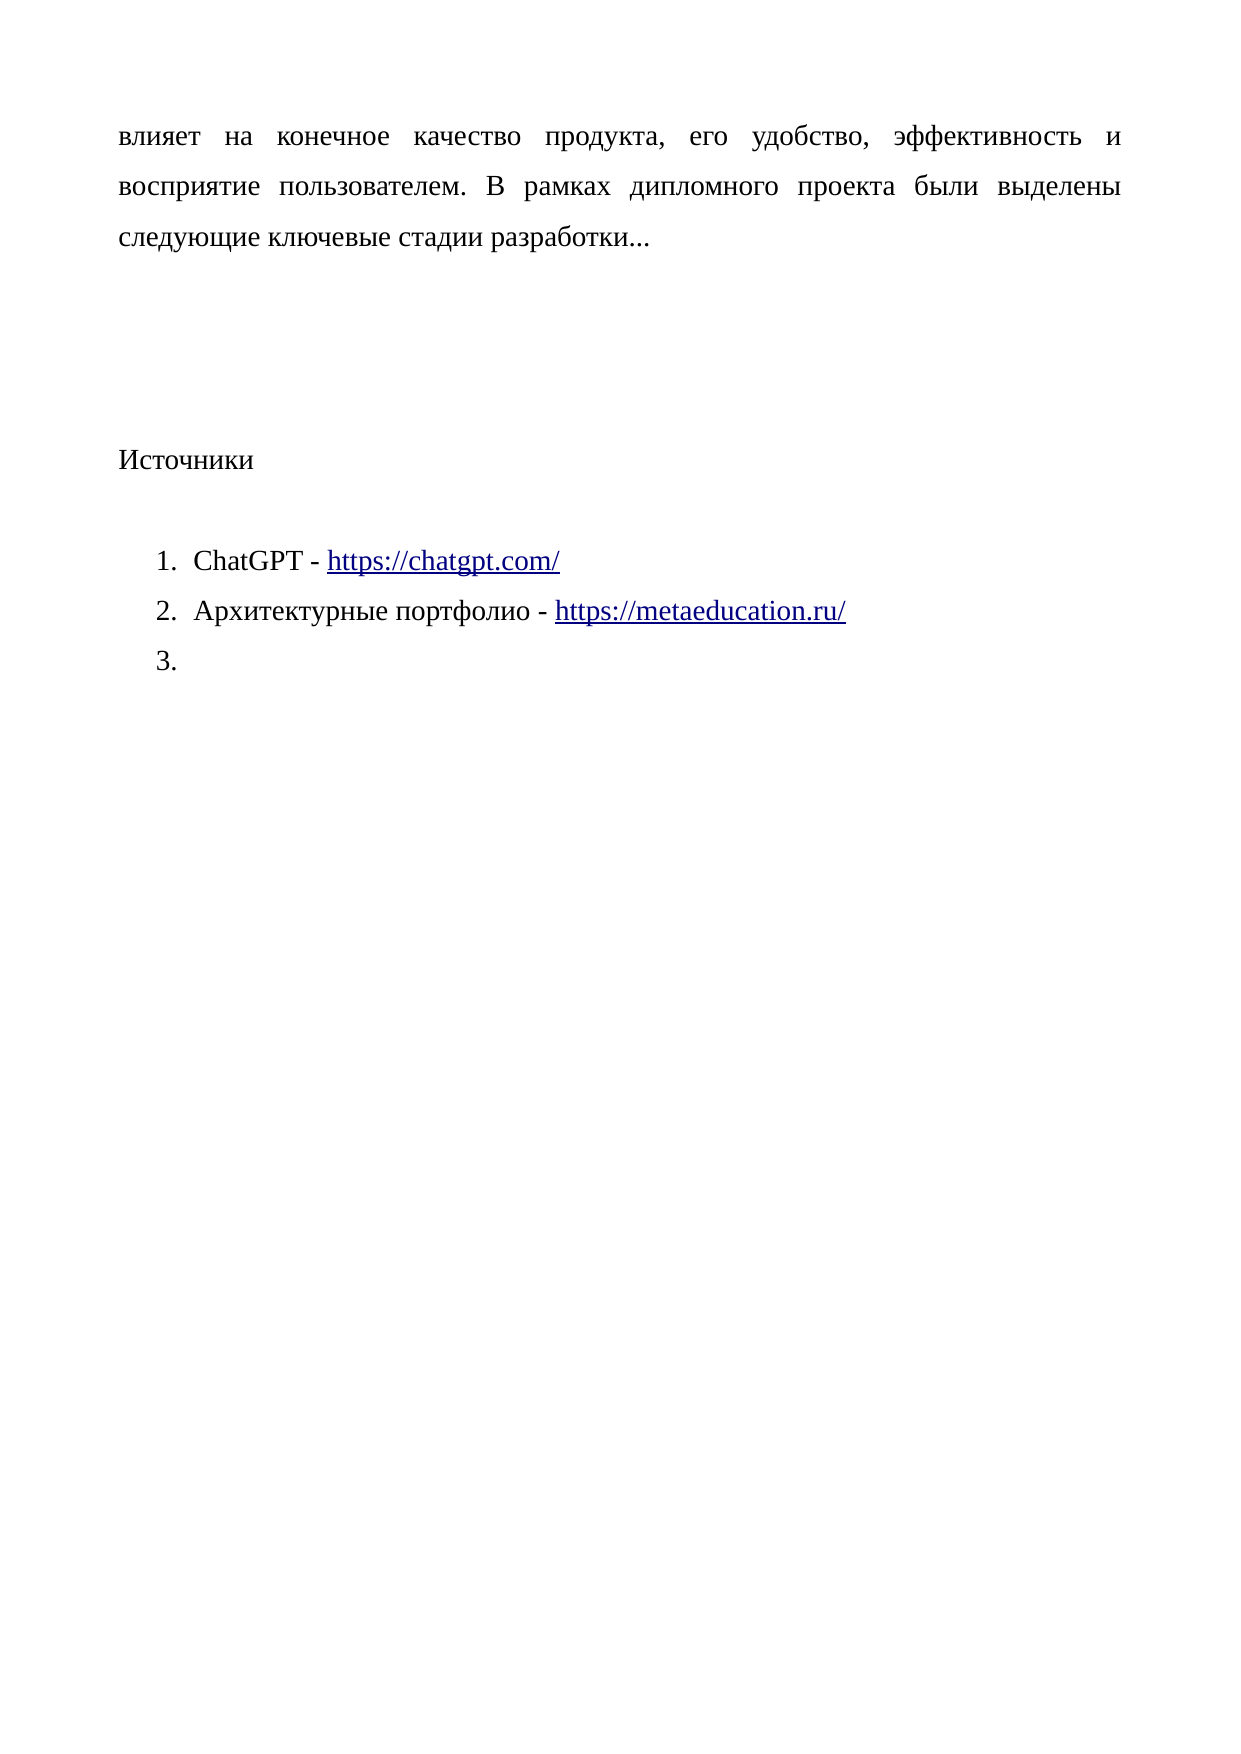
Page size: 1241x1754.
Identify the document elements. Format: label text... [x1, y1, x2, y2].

list Архитектурные портфолио - https://metaeducation.ru/ [156, 593, 1122, 627]
text влияет на конечное качество продукта, его удобство, эффективность и восприятие пользователем. В рамках дипломного проекта были выделены следующие ключевые стадии разработки... [118, 118, 1122, 252]
text Источники [118, 442, 1122, 476]
list ChatGPT - https://chatgpt.com/ [156, 543, 1122, 576]
